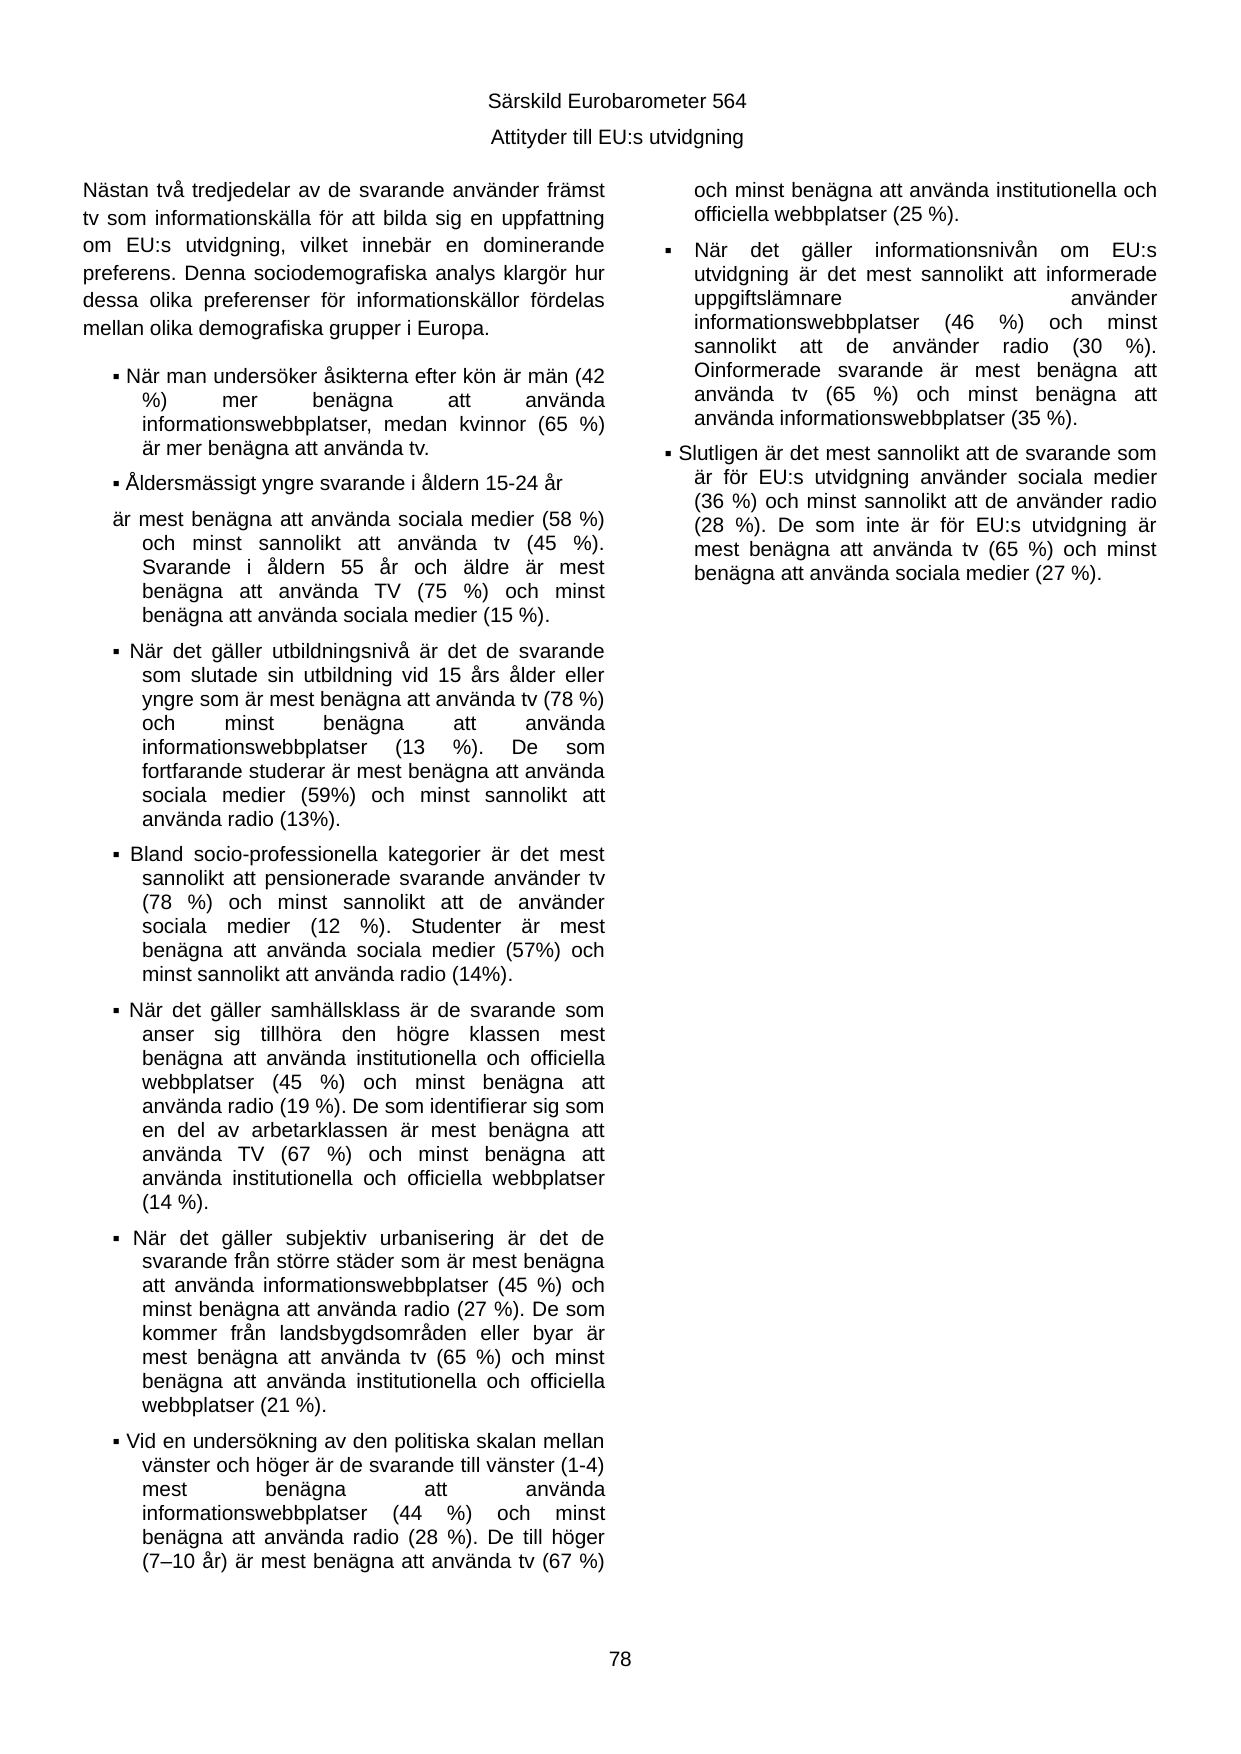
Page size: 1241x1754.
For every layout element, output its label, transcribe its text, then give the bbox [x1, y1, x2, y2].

text ▪ När det gäller subjektiv urbanisering är det de svarande från större städer som är mest benägna att använda informationswebbplatser (45 %) och minst benägna att använda radio (27 %). De som kommer från landsbygdsområden eller byar är mest benägna att använda tv (65 %) och minst benägna att använda institutionella och officiella webbplatser (21 %). [112, 1225, 605, 1417]
text ▪ När man undersöker åsikterna efter kön är män (42 %) mer benägna att använda informationswebbplatser, medan kvinnor (65 %) är mer benägna att använda tv. [112, 363, 605, 459]
text ▪ Vid en undersökning av den politiska skalan mellan vänster och höger är de svarande till vänster (1-4) mest benägna att använda informationswebbplatser (44 %) och minst benägna att använda radio (28 %). De till höger (7–10 år) är mest benägna att använda tv (67 %) [112, 1429, 605, 1573]
text och minst benägna att använda institutionella och officiella webbplatser (25 %). [664, 178, 1157, 226]
text ▪ Bland socio-professionella kategorier är det mest sannolikt att pensionerade svarande använder tv (78 %) och minst sannolikt att de använder sociala medier (12 %). Studenter är mest benägna att använda sociala medier (57%) och minst sannolikt att använda radio (14%). [112, 842, 605, 986]
text ▪ När det gäller samhällsklass är de svarande som anser sig tillhöra den högre klassen mest benägna att använda institutionella och officiella webbplatser (45 %) och minst benägna att använda radio (19 %). De som identifierar sig som en del av arbetarklassen är mest benägna att använda TV (67 %) och minst benägna att använda institutionella och officiella webbplatser (14 %). [112, 998, 605, 1213]
text ▪ Slutligen är det mest sannolikt att de svarande som är för EU:s utvidgning använder sociala medier (36 %) och minst sannolikt att de använder radio (28 %). De som inte är för EU:s utvidgning är mest benägna att använda tv (65 %) och minst benägna att använda sociala medier (27 %). [664, 441, 1157, 585]
text ▪ När det gäller utbildningsnivå är det de svarande som slutade sin utbildning vid 15 års ålder eller yngre som är mest benägna att använda tv (78 %) och minst benägna att använda informationswebbplatser (13 %). De som fortfarande studerar är mest benägna att använda sociala medier (59%) och minst sannolikt att använda radio (13%). [112, 639, 605, 830]
text ▪ När det gäller informationsnivån om EU:s utvidgning är det mest sannolikt att informerade uppgiftslämnare använder informationswebbplatser (46 %) och minst sannolikt att de använder radio (30 %). Oinformerade svarande är mest benägna att använda tv (65 %) och minst benägna att använda informationswebbplatser (35 %). [664, 238, 1157, 429]
text Nästan två tredjedelar av de svarande använder främst tv som informationskälla för att bilda sig en uppfattning om EU:s utvidgning, vilket innebär en dominerande preferens. Denna sociodemografiska analys klargör hur dessa olika preferenser för informationskällor fördelas mellan olika demografiska grupper i Europa. [83, 178, 605, 339]
text är mest benägna att använda sociala medier (58 %) och minst sannolikt att använda tv (45 %). Svarande i åldern 55 år och äldre är mest benägna att använda TV (75 %) och minst benägna att använda sociala medier (15 %). [112, 507, 605, 627]
text ▪ Åldersmässigt yngre svarande i åldern 15-24 år [112, 471, 605, 495]
